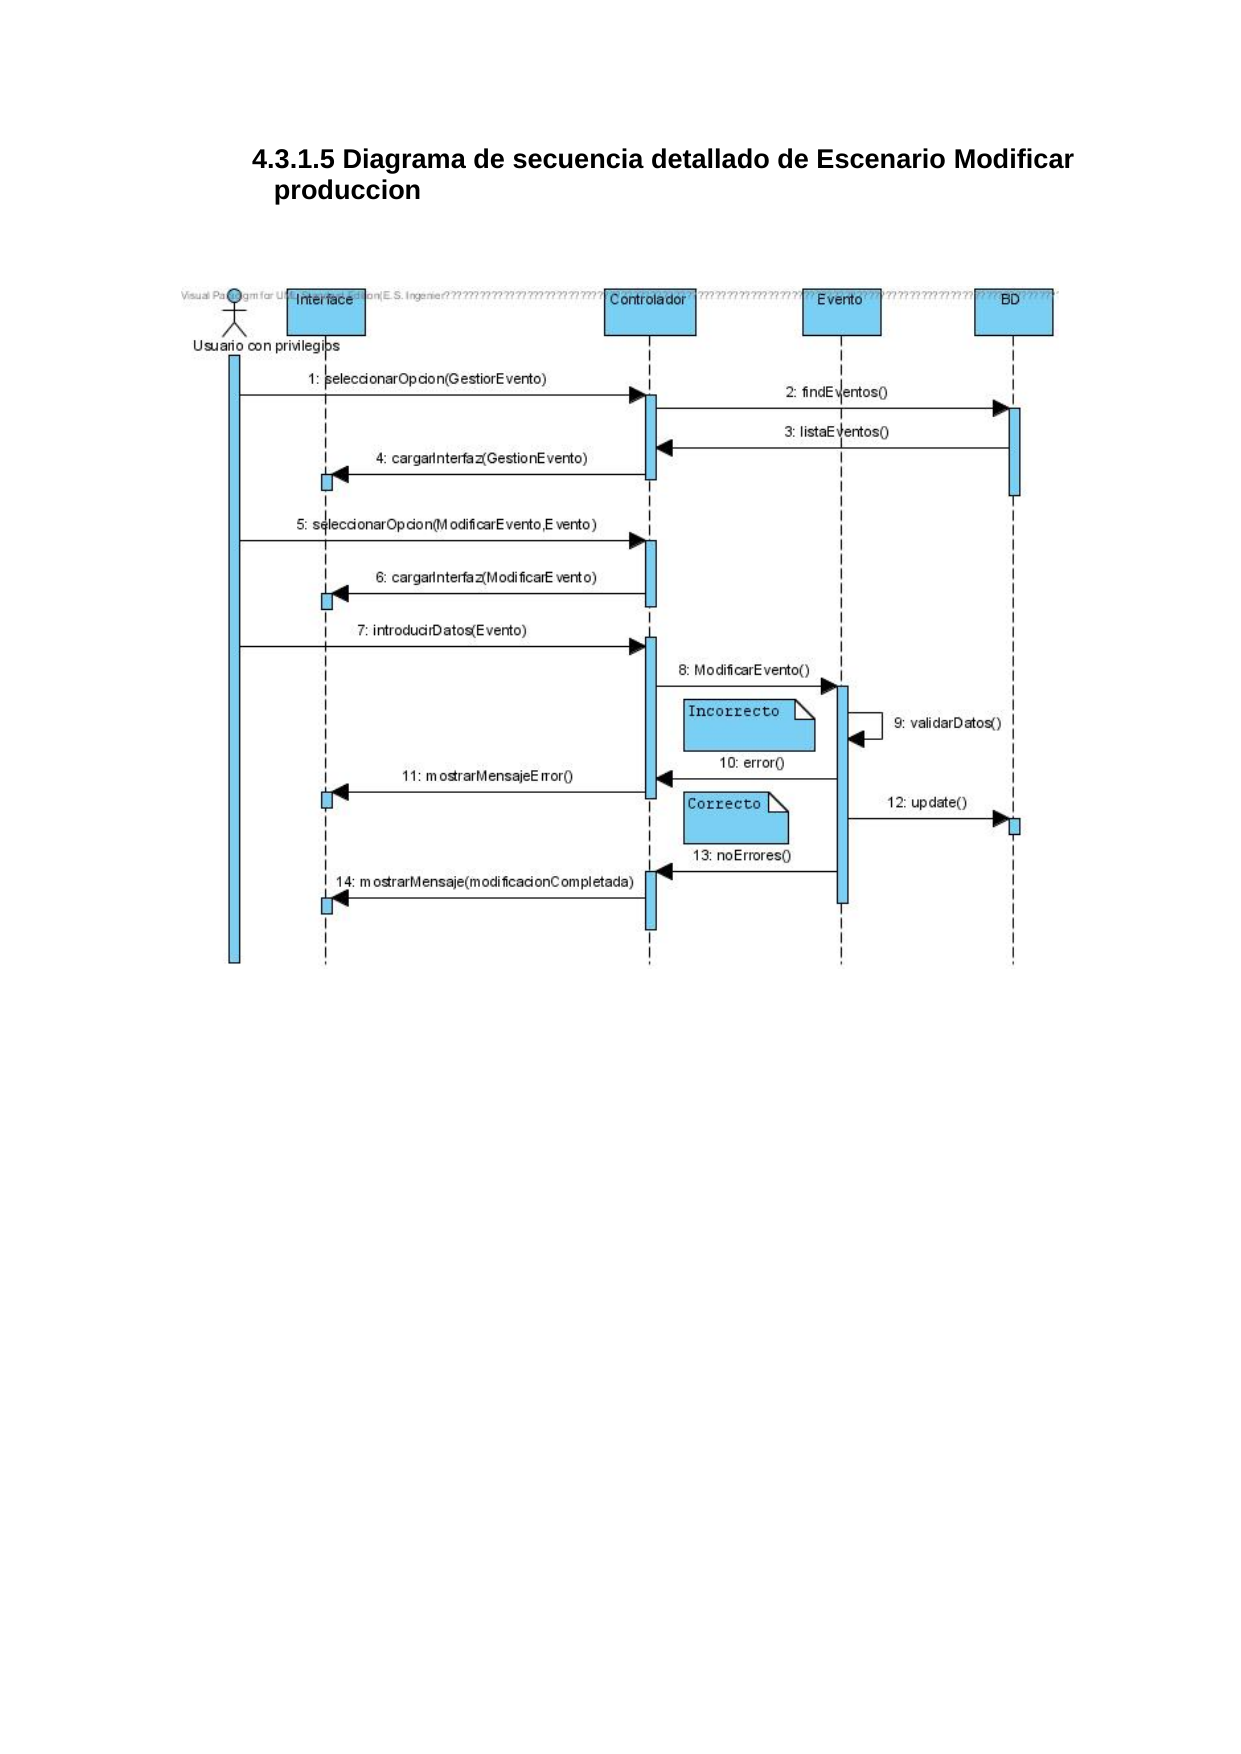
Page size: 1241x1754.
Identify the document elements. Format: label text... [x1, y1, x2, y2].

picture [181, 286, 1059, 969]
list Diagrama de secuencia detallado de Escenario Modificar produccion [244, 143, 1122, 206]
